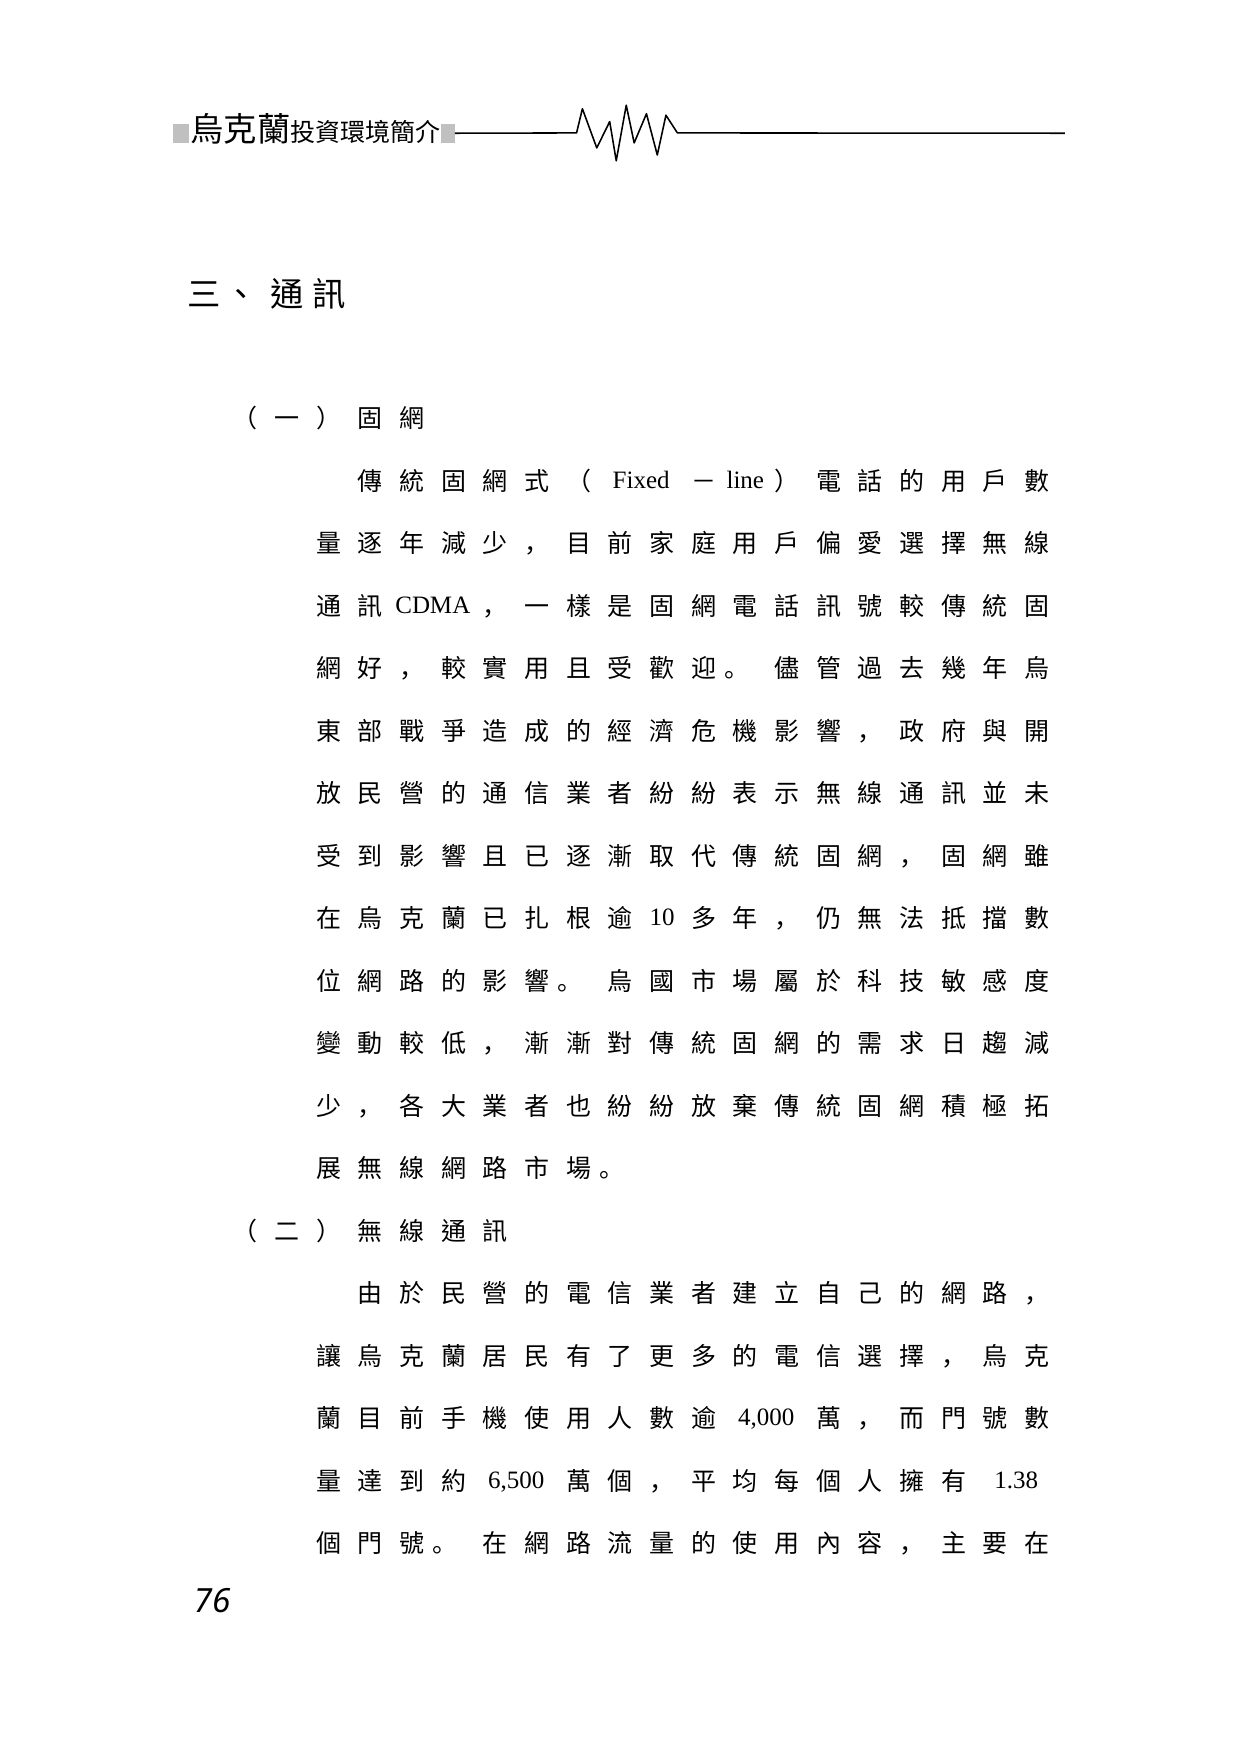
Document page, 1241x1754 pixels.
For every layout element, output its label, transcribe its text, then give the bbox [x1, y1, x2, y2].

text 傳統固網式（Fixed－line）電話的用戶數量逐年減少，目前家庭用戶偏愛選擇無線通訊CDMA，一樣是固網電話訊號較傳統固網好，較實用且受歡迎。儘管過去幾年烏東部戰爭造成的經濟危機影響，政府與開放民營的通信業者紛紛表示無線通訊並未受到影響且已逐漸取代傳統固網，固網雖在烏克蘭已扎根逾10多年，仍無法抵擋數位網路的影響。烏國市場屬於科技敏感度變動較低，漸漸對傳統固網的需求日趨減少，各大業者也紛紛放棄傳統固網積極拓展無線網路市場。 [281, 438, 1058, 1188]
text （二）無線通訊 [207, 1188, 1058, 1250]
text 由於民營的電信業者建立自己的網路，讓烏克蘭居民有了更多的電信選擇，烏克蘭目前手機使用人數逾4,000萬，而門號數量達到約6,500萬個，平均每個人擁有1.38個門號。在網路流量的使用內容，主要在 [281, 1250, 1058, 1563]
text 三、通訊 [183, 250, 1058, 313]
text （一）固網 [207, 375, 1058, 438]
